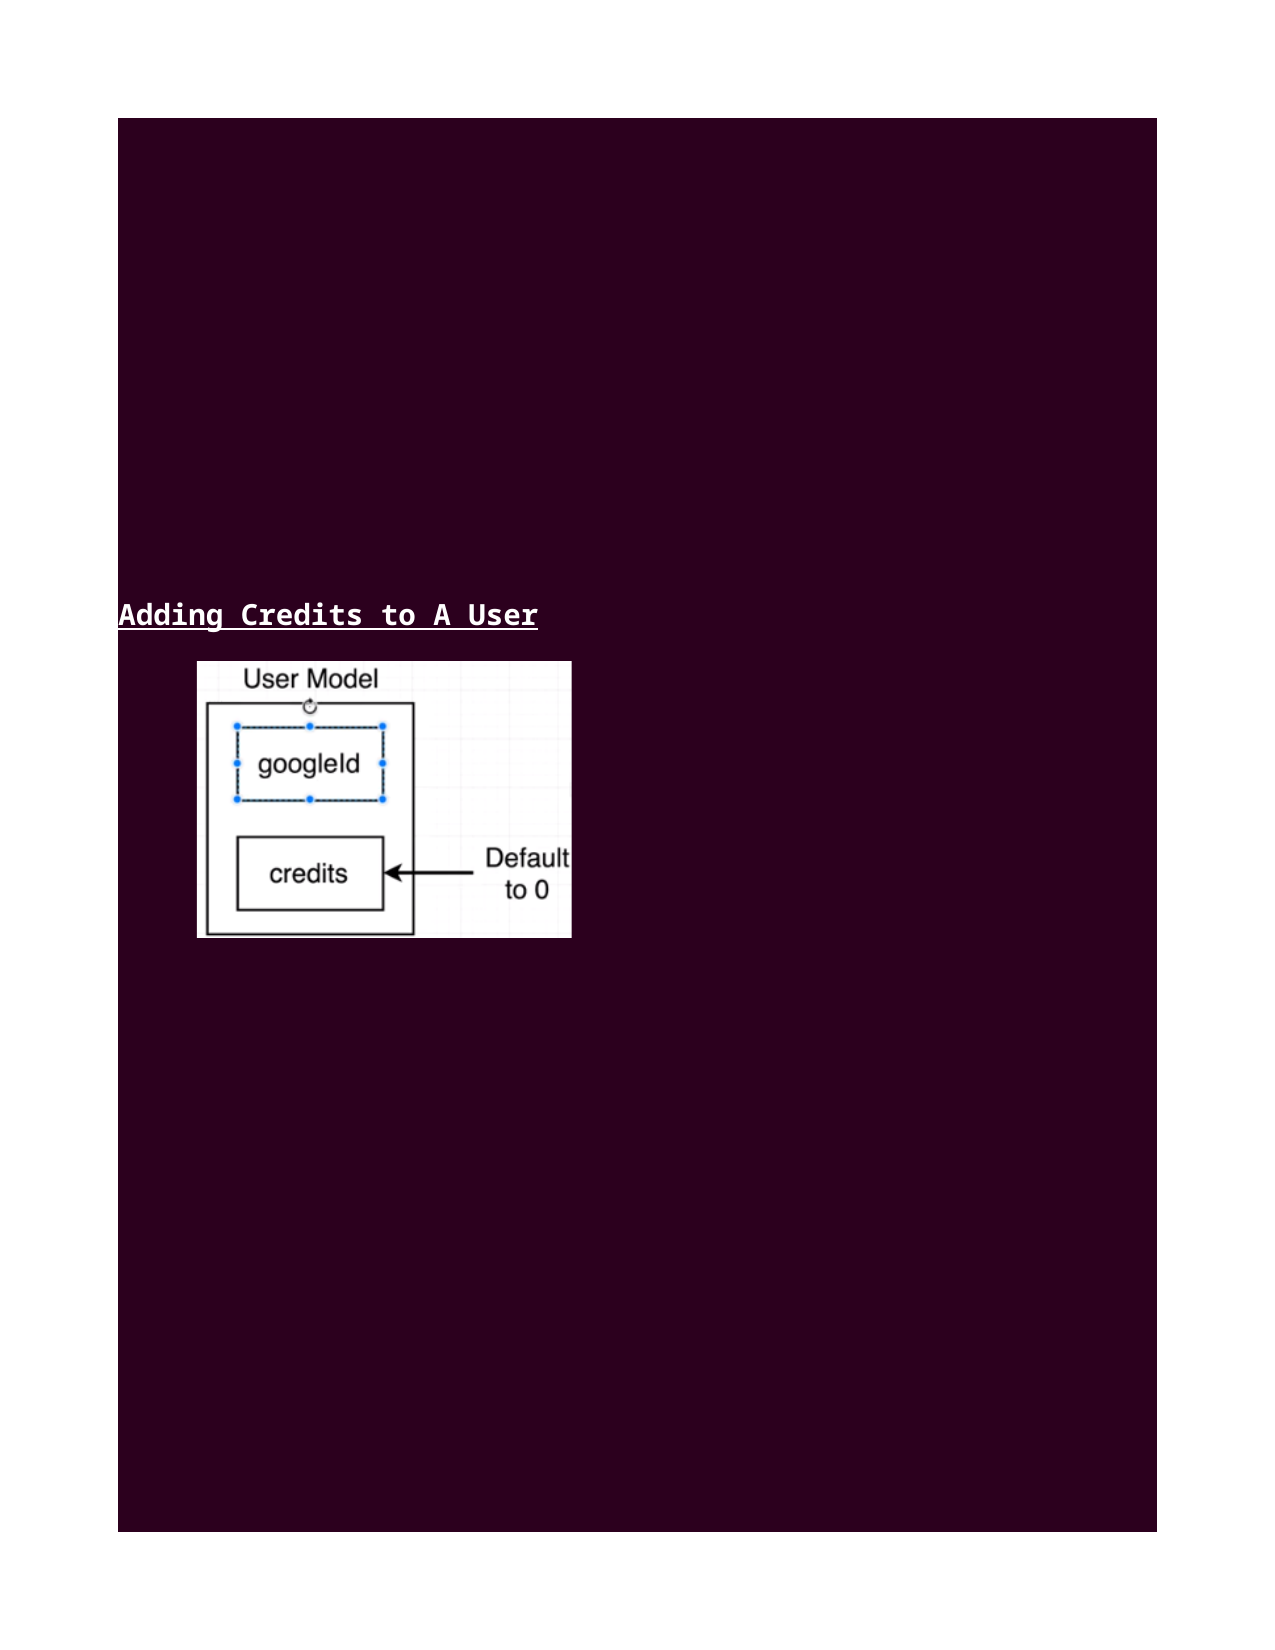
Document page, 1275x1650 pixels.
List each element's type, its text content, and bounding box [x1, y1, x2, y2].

picture [196, 661, 572, 938]
text Adding Credits to A User [118, 594, 1157, 634]
